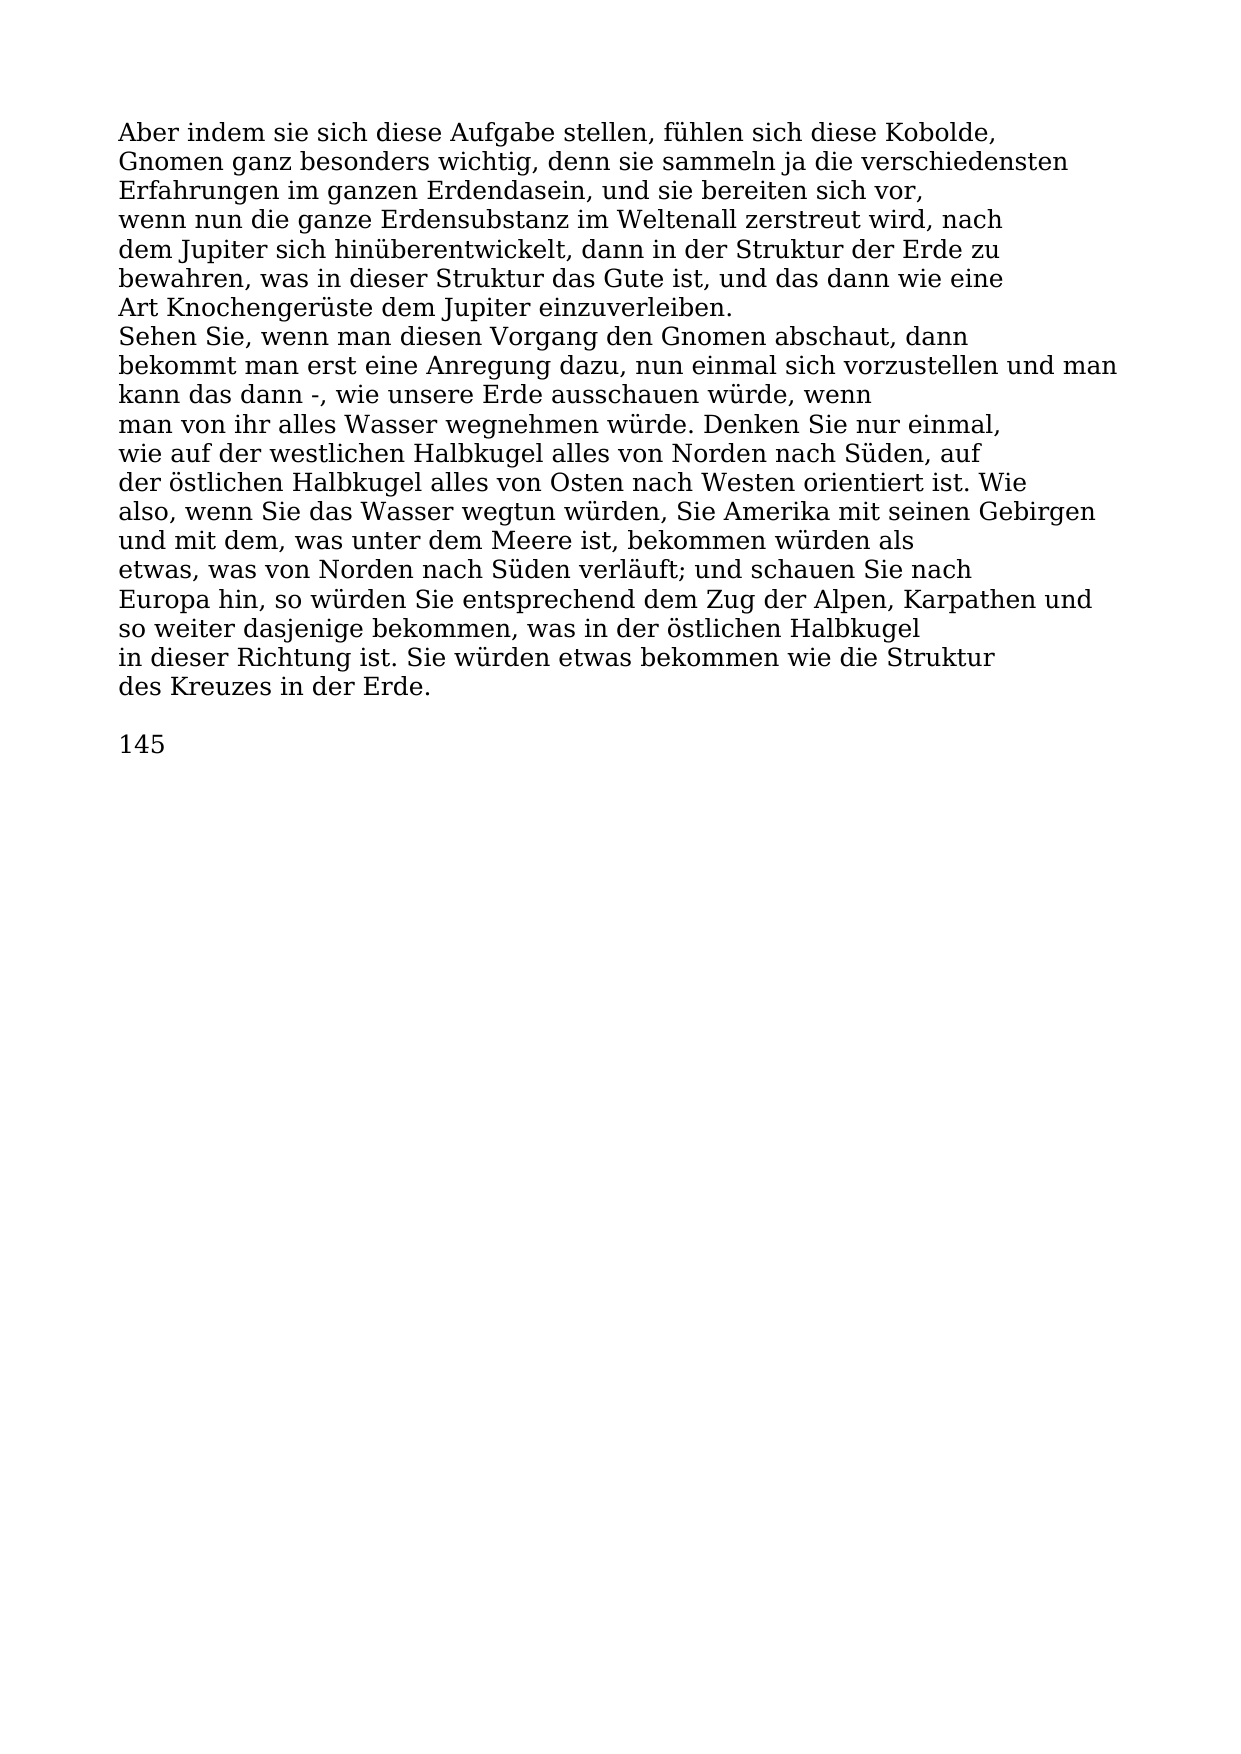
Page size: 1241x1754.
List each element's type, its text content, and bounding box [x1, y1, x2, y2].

text also, wenn Sie das Wasser wegtun würden, Sie Amerika mit seinen Gebirgen und mit dem, was unter dem Meere ist, bekommen würden als [118, 497, 1122, 556]
text Art Knochengerüste dem Jupiter einzuverleiben. [118, 293, 1122, 322]
text Europa hin, so würden Sie entsprechend dem Zug der Alpen, Karpathen und so weiter dasjenige bekommen, was in der östlichen Halbkugel [118, 585, 1122, 643]
text etwas, was von Norden nach Süden verläuft; und schauen Sie nach [118, 556, 1122, 585]
text Aber indem sie sich diese Aufgabe stellen, fühlen sich diese Kobolde, [118, 118, 1122, 147]
text 145 [118, 731, 1122, 760]
text wenn nun die ganze Erdensubstanz im Weltenall zerstreut wird, nach [118, 206, 1122, 235]
text bewahren, was in dieser Struktur das Gute ist, und das dann wie eine [118, 264, 1122, 293]
text dem Jupiter sich hinüberentwickelt, dann in der Struktur der Erde zu [118, 235, 1122, 264]
text man von ihr alles Wasser wegnehmen würde. Denken Sie nur einmal, [118, 410, 1122, 439]
text wie auf der westlichen Halbkugel alles von Norden nach Süden, auf [118, 439, 1122, 468]
text Sehen Sie, wenn man diesen Vorgang den Gnomen abschaut, dann [118, 322, 1122, 351]
text Gnomen ganz besonders wichtig, denn sie sammeln ja die verschiedensten Erfahrungen im ganzen Erdendasein, und sie bereiten sich vor, [118, 147, 1122, 206]
text in dieser Richtung ist. Sie würden etwas bekommen wie die Struktur [118, 643, 1122, 672]
text der östlichen Halbkugel alles von Osten nach Westen orientiert ist. Wie [118, 468, 1122, 497]
text bekommt man erst eine Anregung dazu, nun einmal sich vorzustellen und man kann das dann -, wie unsere Erde ausschauen würde, wenn [118, 351, 1122, 410]
text des Kreuzes in der Erde. [118, 672, 1122, 701]
